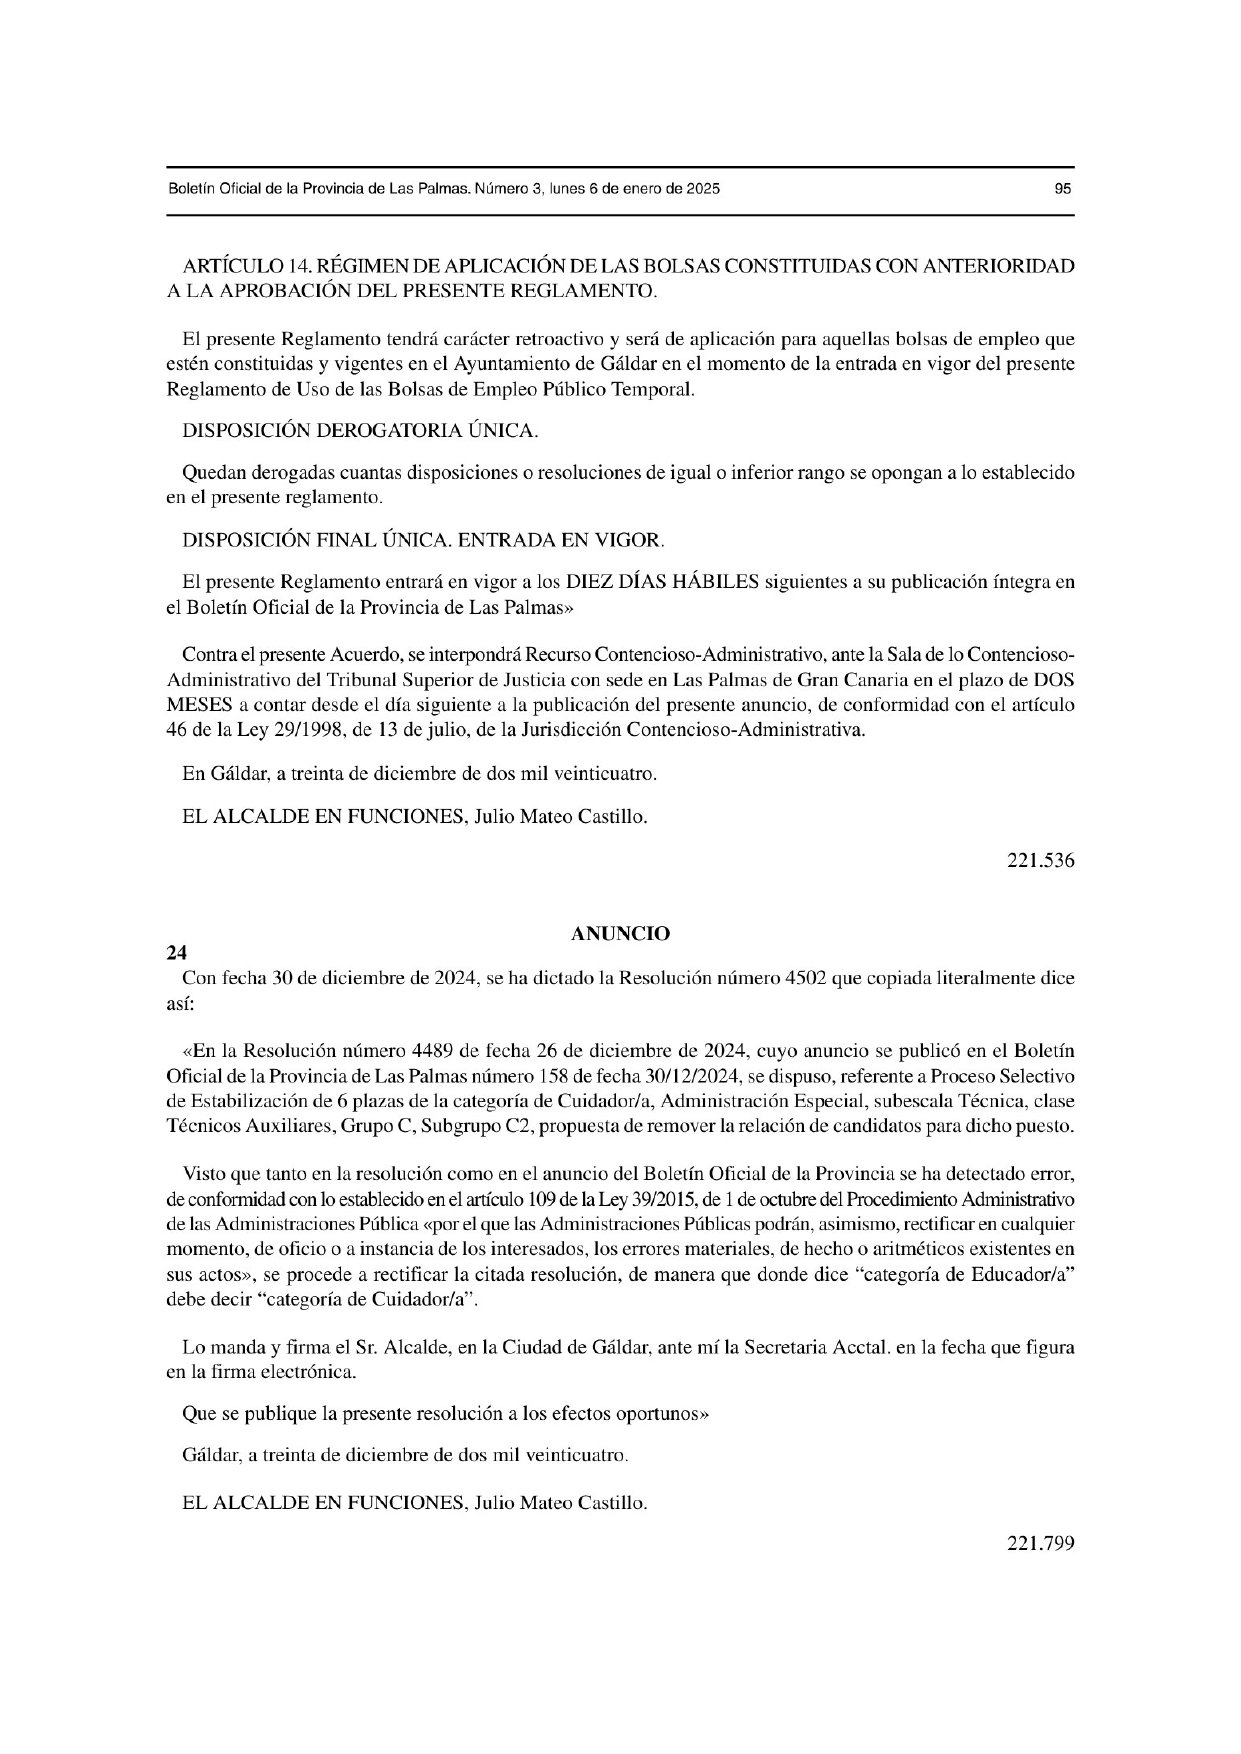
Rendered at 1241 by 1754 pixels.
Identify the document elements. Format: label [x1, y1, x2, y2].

picture [59, 58, 1182, 1647]
